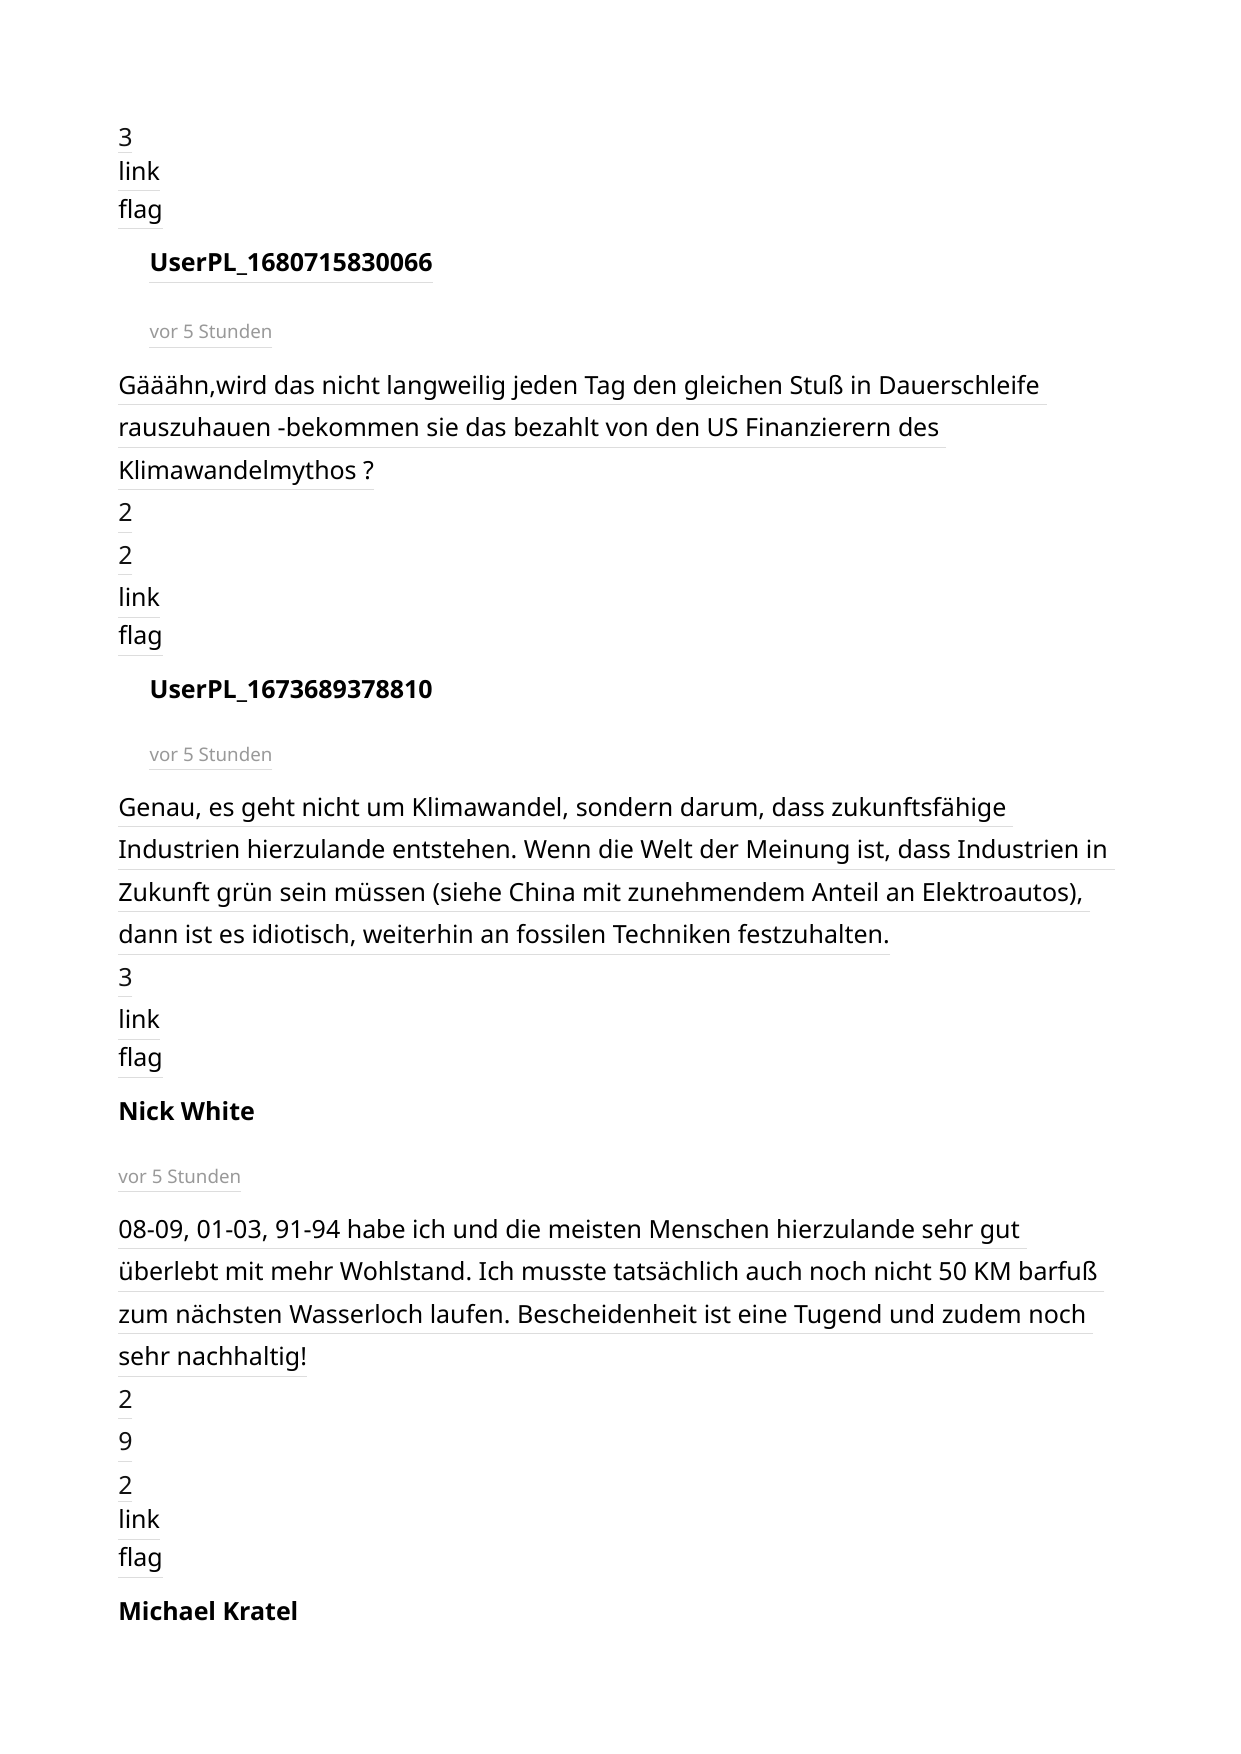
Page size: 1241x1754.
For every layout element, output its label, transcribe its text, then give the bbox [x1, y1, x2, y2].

text Gääähn,wird das nicht langweilig jeden Tag den gleichen Stuß in Dauerschleife rauszuhauen -bekommen sie das bezahlt von den US Finanzierern des Klimawandelmythos ? [118, 367, 1122, 490]
text link [118, 1502, 1122, 1540]
text 3 [118, 959, 1122, 997]
text 08-09, 01-03, 91-94 habe ich und die meisten Menschen hierzulande sehr gut überlebt mit mehr Wohlstand. Ich musste tatsächlich auch noch nicht 50 KM barfuß zum nächsten Wasserloch laufen. Bescheidenheit ist eine Tugend und zudem noch sehr nachhaltig! [118, 1212, 1122, 1377]
text 9 [118, 1424, 1122, 1462]
text 2 [118, 1382, 1122, 1419]
text Genau, es geht nicht um Klimawandel, sondern darum, dass zukunftsfähige Industrien hierzulande entstehen. Wenn die Welt der Meinung ist, dass Industrien in Zukunft grün sein müssen (siehe China mit zunehmendem Anteil an Elektroautos), dann ist es idiotisch, weiterhin an fossilen Techniken festzuhalten. [118, 789, 1122, 955]
text Michael Kratel [118, 1593, 1122, 1628]
text vor 5 Stunden [149, 741, 1117, 770]
text 2 [118, 537, 1122, 575]
text 2 [118, 495, 1122, 533]
text link [118, 153, 1122, 191]
text UserPL_1680715830066 [149, 245, 1122, 283]
text link [118, 580, 1122, 618]
text 3 [118, 118, 1122, 153]
text flag [118, 191, 1122, 229]
text Nick White [118, 1094, 1122, 1128]
text 2 [118, 1467, 1122, 1502]
text link [118, 1002, 1122, 1040]
text flag [118, 618, 1122, 656]
text vor 5 Stunden [118, 1163, 1117, 1192]
text vor 5 Stunden [149, 319, 1117, 348]
text flag [118, 1540, 1122, 1578]
text UserPL_1673689378810 [149, 672, 1122, 706]
text flag [118, 1040, 1122, 1078]
